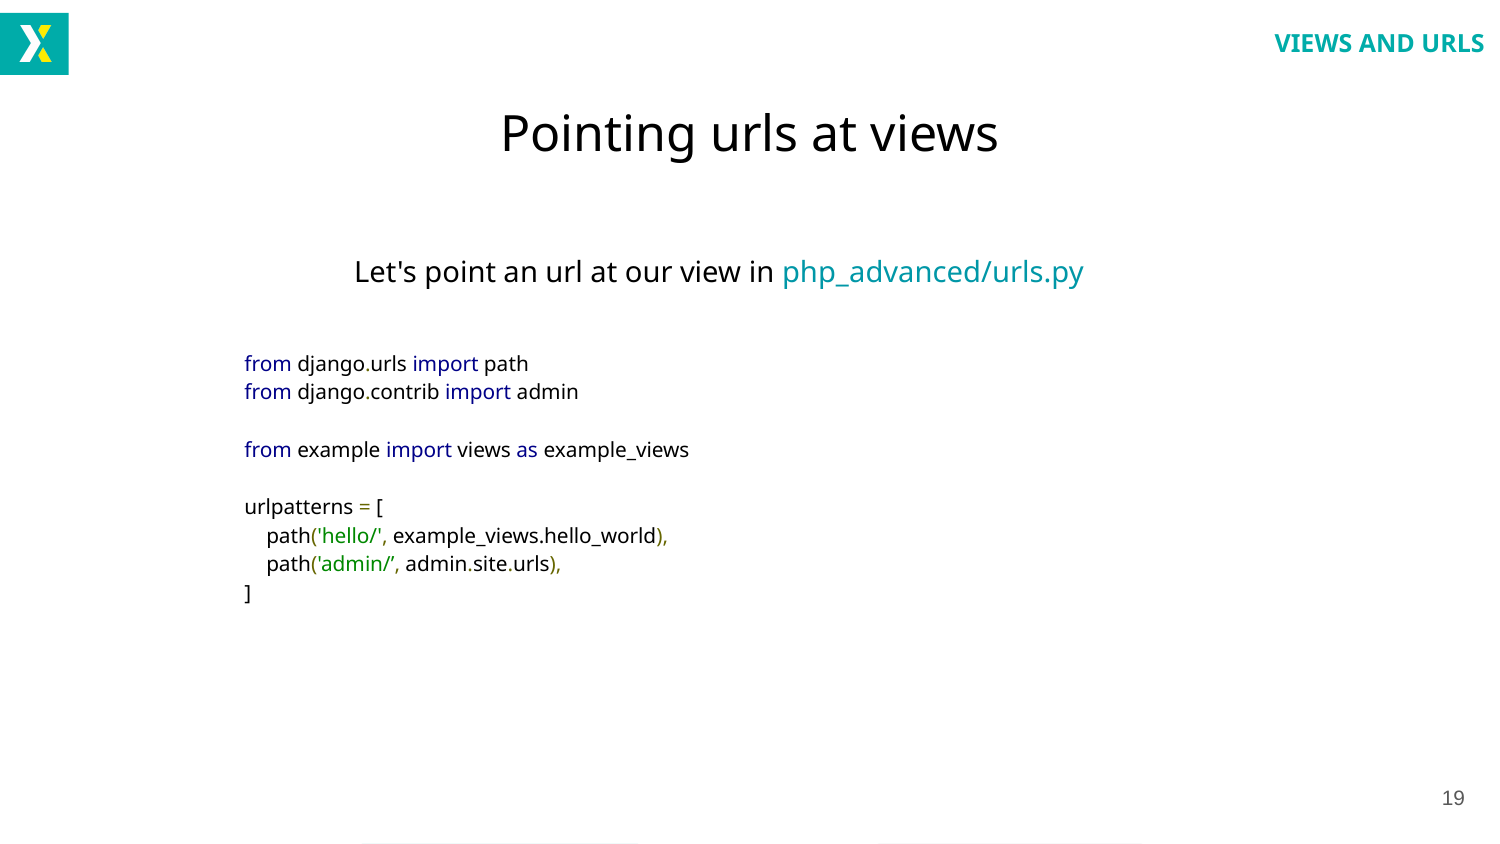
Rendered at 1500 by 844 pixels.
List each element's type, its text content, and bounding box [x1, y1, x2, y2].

picture [17, 25, 54, 62]
text_box Let's point an url at our view in php_advanced/urls.py [71, 220, 1367, 664]
text_box from django.urls import path from django.contrib import admin from example import views as example_views urlpatterns = [ path('hello/', example_views.hello_world), path('admin/’, admin.site.urls), ] [229, 331, 1262, 754]
text_box Pointing urls at views [115, 86, 1385, 181]
slide_number [1389, 764, 1480, 830]
